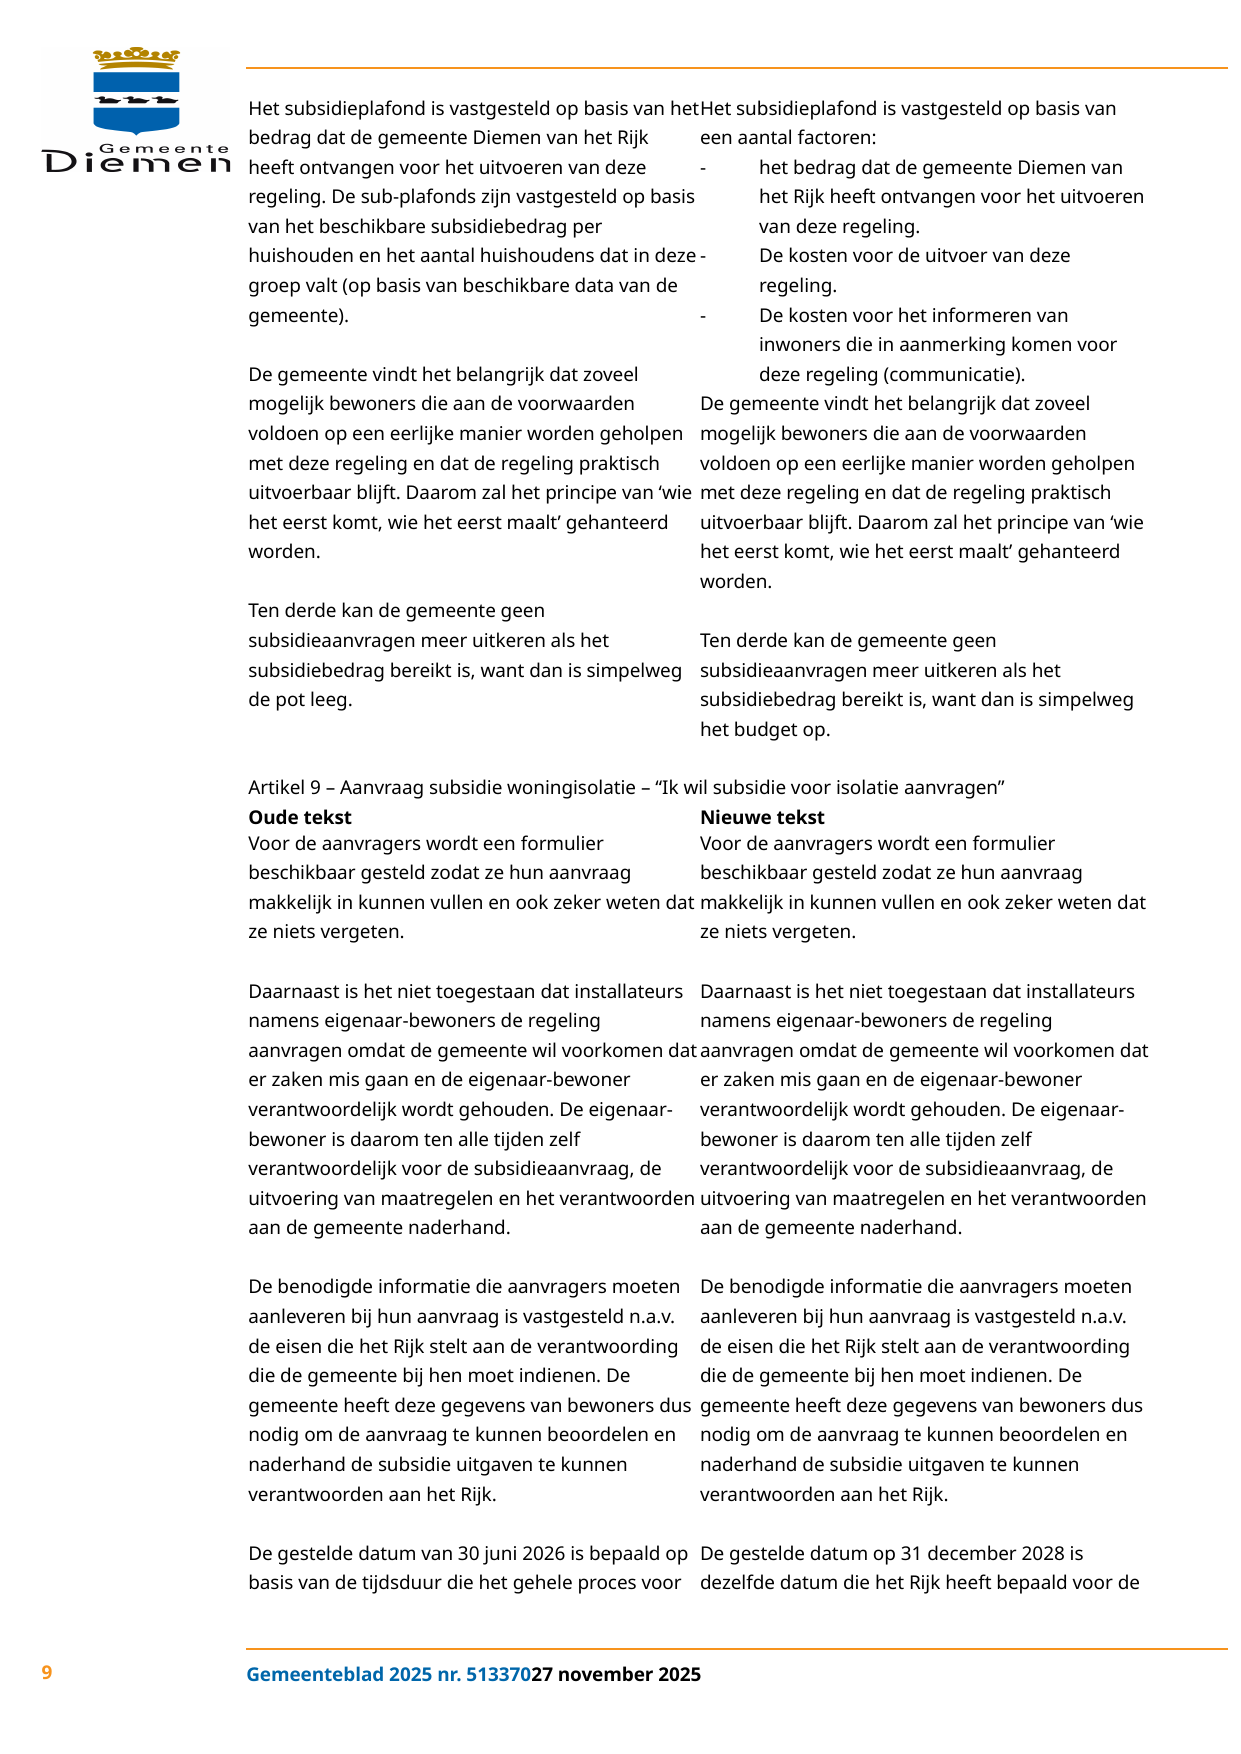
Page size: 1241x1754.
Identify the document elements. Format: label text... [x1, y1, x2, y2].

table_header Nieuwe tekst [700, 804, 1152, 830]
table_cell Voor de aanvragers wordt een formulier beschikbaar gesteld zodat ze hun aanvraag makkelijk in kunnen vullen en ook zeker weten dat ze niets vergeten. Daarnaast is het niet toegestaan dat installateurs namens eigenaar-bewoners de regeling aanvragen omdat de gemeente wil voorkomen dat er zaken mis gaan en de eigenaar-bewoner verantwoordelijk wordt gehouden. De eigenaar-bewoner is daarom ten alle tijden zelf verantwoordelijk voor de subsidieaanvraag, de uitvoering van maatregelen en het verantwoorden aan de gemeente naderhand. De benodigde informatie die aanvragers moeten aanleveren bij hun aanvraag is vastgesteld n.a.v. de eisen die het Rijk stelt aan de verantwoording die de gemeente bij hen moet indienen. De gemeente heeft deze gegevens van bewoners dus nodig om de aanvraag te kunnen beoordelen en naderhand de subsidie uitgaven te kunnen verantwoorden aan het Rijk. De gestelde datum op 31 december 2028 is dezelfde datum die het Rijk heeft bepaald voor de [700, 830, 1152, 1595]
table_cell Voor de aanvragers wordt een formulier beschikbaar gesteld zodat ze hun aanvraag makkelijk in kunnen vullen en ook zeker weten dat ze niets vergeten. Daarnaast is het niet toegestaan dat installateurs namens eigenaar-bewoners de regeling aanvragen omdat de gemeente wil voorkomen dat er zaken mis gaan en de eigenaar-bewoner verantwoordelijk wordt gehouden. De eigenaar-bewoner is daarom ten alle tijden zelf verantwoordelijk voor de subsidieaanvraag, de uitvoering van maatregelen en het verantwoorden aan de gemeente naderhand. De benodigde informatie die aanvragers moeten aanleveren bij hun aanvraag is vastgesteld n.a.v. de eisen die het Rijk stelt aan de verantwoording die de gemeente bij hen moet indienen. De gemeente heeft deze gegevens van bewoners dus nodig om de aanvraag te kunnen beoordelen en naderhand de subsidie uitgaven te kunnen verantwoorden aan het Rijk. De gestelde datum van 30 juni 2026 is bepaald op basis van de tijdsduur die het gehele proces voor [248, 830, 700, 1595]
table_header Oude tekst [248, 804, 700, 830]
text Artikel 9 – Aanvraag subsidie woningisolatie – “Ik wil subsidie voor isolatie aanvragen” [248, 774, 1152, 800]
picture [41, 47, 231, 172]
table_cell Het subsidieplafond is vastgesteld op basis van een aantal factoren: het bedrag dat de gemeente Diemen van het Rijk heeft ontvangen voor het uitvoeren van deze regeling. De kosten voor de uitvoer van deze regeling. De kosten voor het informeren van inwoners die in aanmerking komen voor deze regeling (communicatie). De gemeente vindt het belangrijk dat zoveel mogelijk bewoners die aan de voorwaarden voldoen op een eerlijke manier worden geholpen met deze regeling en dat de regeling praktisch uitvoerbaar blijft. Daarom zal het principe van ‘wie het eerst komt, wie het eerst maalt’ gehanteerd worden. Ten derde kan de gemeente geen subsidieaanvragen meer uitkeren als het subsidiebedrag bereikt is, want dan is simpelweg het budget op. [700, 95, 1152, 742]
table_cell Het subsidieplafond is vastgesteld op basis van het bedrag dat de gemeente Diemen van het Rijk heeft ontvangen voor het uitvoeren van deze regeling. De sub-plafonds zijn vastgesteld op basis van het beschikbare subsidiebedrag per huishouden en het aantal huishoudens dat in deze groep valt (op basis van beschikbare data van de gemeente). De gemeente vindt het belangrijk dat zoveel mogelijk bewoners die aan de voorwaarden voldoen op een eerlijke manier worden geholpen met deze regeling en dat de regeling praktisch uitvoerbaar blijft. Daarom zal het principe van ‘wie het eerst komt, wie het eerst maalt’ gehanteerd worden. Ten derde kan de gemeente geen subsidieaanvragen meer uitkeren als het subsidiebedrag bereikt is, want dan is simpelweg de pot leeg. [248, 95, 700, 742]
